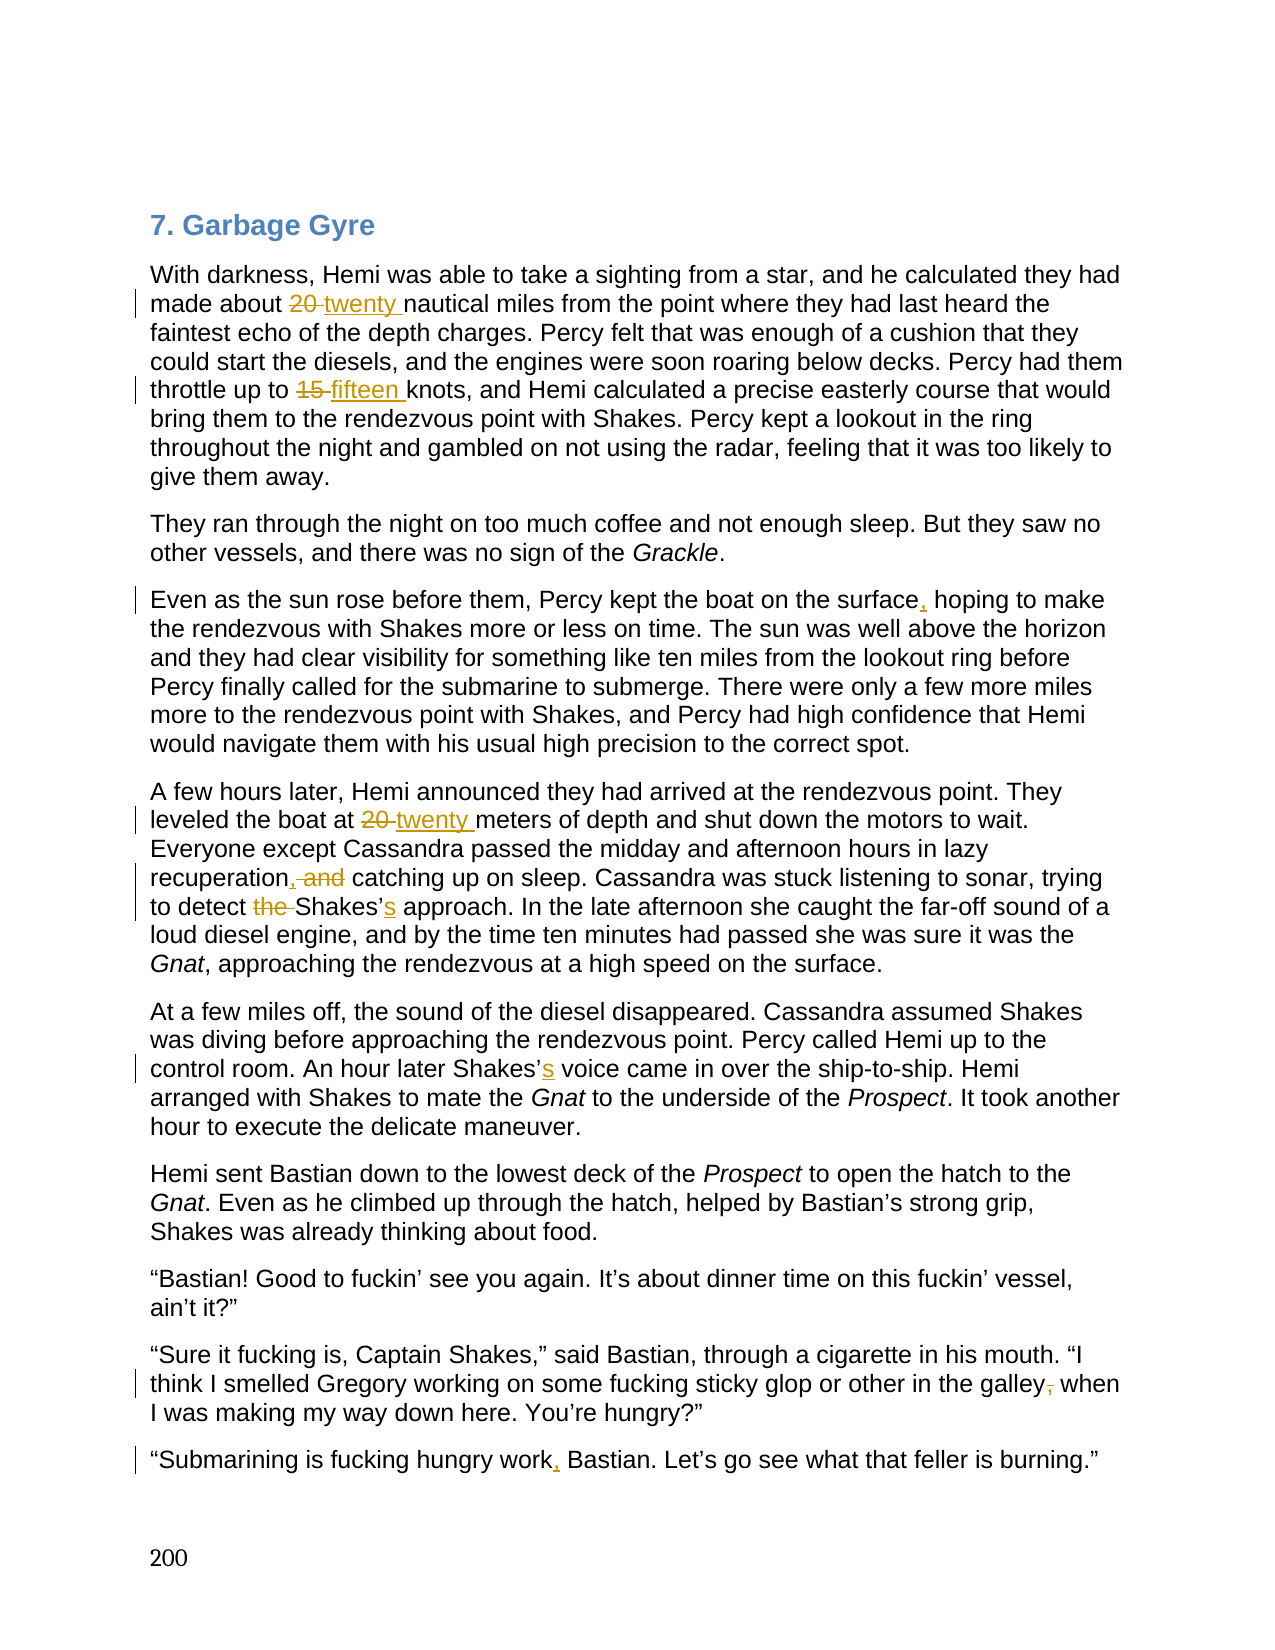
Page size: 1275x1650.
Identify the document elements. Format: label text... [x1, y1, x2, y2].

text They ran through the night on too much coffee and not enough sleep. But they saw no other vessels, and there was no sign of the Grackle. [150, 509, 1125, 567]
text Hemi sent Bastian down to the lowest deck of the Prospect to open the hatch to the Gnat. Even as he climbed up through the hatch, helped by Bastian’s strong grip, Shakes was already thinking about food. [150, 1159, 1125, 1246]
text “Sure it fucking is, Captain Shakes,” said Bastian, through a cigarette in his mouth. “I think I smelled Gregory working on some fucking sticky glop or other in the galley when I was making my way down here. You’re hungry?” [150, 1341, 1125, 1427]
text A few hours later, Hemi announced they had arrived at the rendezvous point. They leveled the boat at twenty meters of depth and shut down the motors to wait. Everyone except Cassandra passed the midday and afternoon hours in lazy recuperation, catching up on sleep. Cassandra was stuck listening to sonar, trying to detect Shakes’s approach. In the late afternoon she caught the far-off sound of a loud diesel engine, and by the time ten minutes had passed she was sure it was the Gnat, approaching the rendezvous at a high speed on the surface. [150, 777, 1125, 978]
text “Submarining is fucking hungry work, Bastian. Let’s go see what that feller is burning.” [150, 1446, 1125, 1474]
text Even as the sun rose before them, Percy kept the boat on the surface, hoping to make the rendezvous with Shakes more or less on time. The sun was well above the horizon and they had clear visibility for something like ten miles from the lookout ring before Percy finally called for the submarine to submerge. There were only a few more miles more to the rendezvous point with Shakes, and Percy had high confidence that Hemi would navigate them with his usual high precision to the correct spot. [150, 586, 1125, 758]
text At a few miles off, the sound of the diesel disappeared. Cassandra assumed Shakes was diving before approaching the rendezvous point. Percy called Hemi up to the control room. An hour later Shakes’s voice came in over the ship-to-ship. Hemi arranged with Shakes to mate the Gnat to the underside of the Prospect. It took another hour to execute the delicate maneuver. [150, 997, 1125, 1141]
subtitle 7. Garbage Gyre [150, 208, 1125, 242]
text With darkness, Hemi was able to take a sighting from a star, and he calculated they had made about twenty nautical miles from the point where they had last heard the faintest echo of the depth charges. Percy felt that was enough of a cushion that they could start the diesels, and the engines were soon roaring below decks. Percy had them throttle up to fifteen knots, and Hemi calculated a precise easterly course that would bring them to the rendezvous point with Shakes. Percy kept a lookout in the ring throughout the night and gambled on not using the radar, feeling that it was too likely to give them away. [150, 261, 1125, 491]
text “Bastian! Good to fuckin’ see you again. It’s about dinner time on this fuckin’ vessel, ain’t it?” [150, 1264, 1125, 1322]
